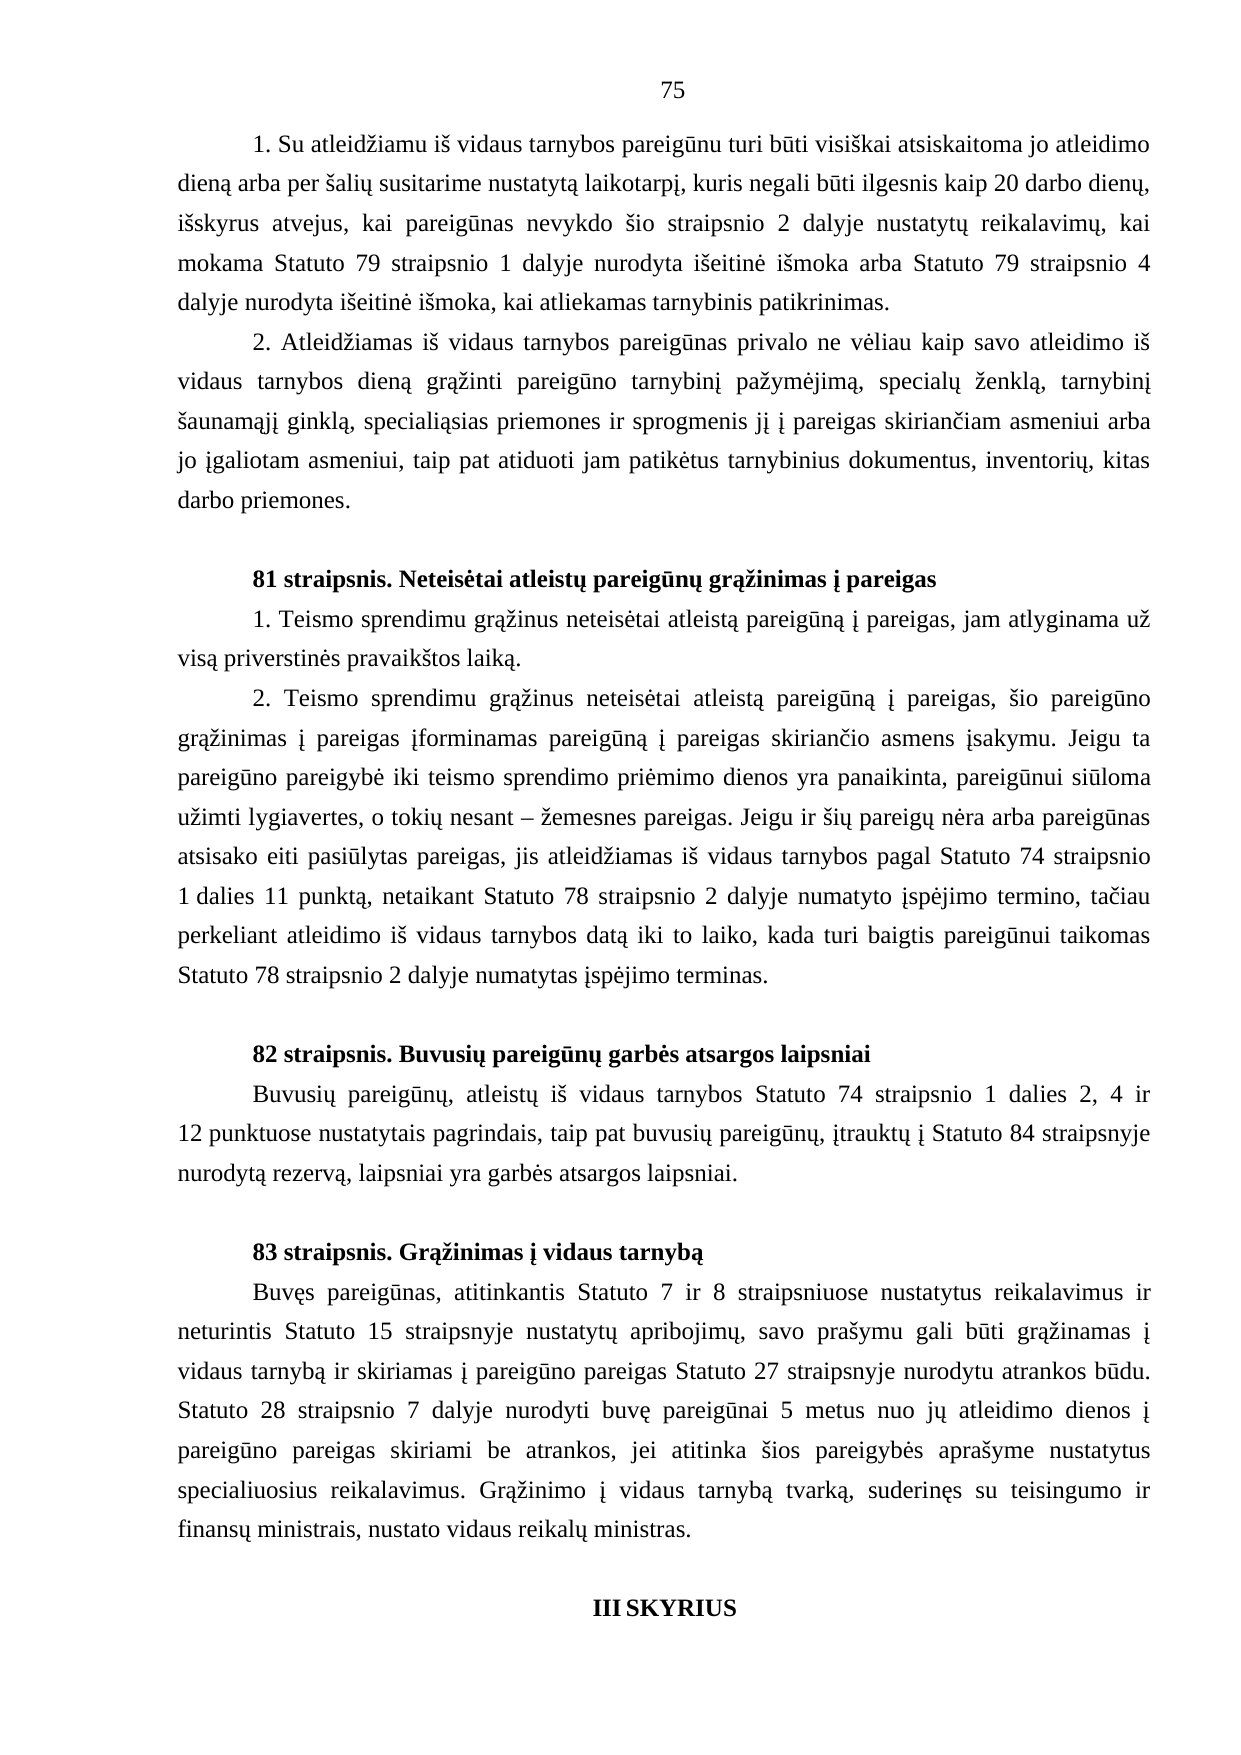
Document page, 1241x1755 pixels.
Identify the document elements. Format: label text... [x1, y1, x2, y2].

text 2. Teismo sprendimu grąžinus neteisėtai atleistą pareigūną į pareigas, šio pareigūno grąžinimas į pareigas įforminamas pareigūną į pareigas skiriančio asmens įsakymu. Jeigu ta pareigūno pareigybė iki teismo sprendimo priėmimo dienos yra panaikinta, pareigūnui siūloma užimti lygiavertes, o tokių nesant – žemesnes pareigas. Jeigu ir šių pareigų nėra arba pareigūnas atsisako eiti pasiūlytas pareigas, jis atleidžiamas iš vidaus tarnybos pagal Statuto 74 straipsnio 1 dalies 11 punktą, netaikant Statuto 78 straipsnio 2 dalyje numatyto įspėjimo termino, tačiau perkeliant atleidimo iš vidaus tarnybos datą iki to laiko, kada turi baigtis pareigūnui taikomas Statuto 78 straipsnio 2 dalyje numatytas įspėjimo terminas. [177, 672, 1152, 989]
text III SKYRIUS [177, 1583, 1152, 1622]
text 83 straipsnis. Grąžinimas į vidaus tarnybą [177, 1226, 1152, 1266]
text 82 straipsnis. Buvusių pareigūnų garbės atsargos laipsniai [177, 1028, 1152, 1068]
text 2. Atleidžiamas iš vidaus tarnybos pareigūnas privalo ne vėliau kaip savo atleidimo iš vidaus tarnybos dieną grąžinti pareigūno tarnybinį pažymėjimą, specialų ženklą, tarnybinį šaunamąjį ginklą, specialiąsias priemones ir sprogmenis jį į pareigas skiriančiam asmeniui arba jo įgaliotam asmeniui, taip pat atiduoti jam patikėtus tarnybinius dokumentus, inventorių, kitas darbo priemones. [177, 316, 1152, 514]
text Buvęs pareigūnas, atitinkantis Statuto 7 ir 8 straipsniuose nustatytus reikalavimus ir neturintis Statuto 15 straipsnyje nustatytų apribojimų, savo prašymu gali būti grąžinamas į vidaus tarnybą ir skiriamas į pareigūno pareigas Statuto 27 straipsnyje nurodytu atrankos būdu. Statuto 28 straipsnio 7 dalyje nurodyti buvę pareigūnai 5 metus nuo jų atleidimo dienos į pareigūno pareigas skiriami be atrankos, jei atitinka šios pareigybės aprašyme nustatytus specialiuosius reikalavimus. Grąžinimo į vidaus tarnybą tvarką, suderinęs su teisingumo ir finansų ministrais, nustato vidaus reikalų ministras. [177, 1266, 1152, 1543]
text Buvusių pareigūnų, atleistų iš vidaus tarnybos Statuto 74 straipsnio 1 dalies 2, 4 ir 12 punktuose nustatytais pagrindais, taip pat buvusių pareigūnų, įtrauktų į Statuto 84 straipsnyje nurodytą rezervą, laipsniai yra garbės atsargos laipsniai. [177, 1068, 1152, 1187]
text 81 straipsnis. Neteisėtai atleistų pareigūnų grąžinimas į pareigas [177, 553, 1152, 593]
text 1. Teismo sprendimu grąžinus neteisėtai atleistą pareigūną į pareigas, jam atlyginama už visą priverstinės pravaikštos laiką. [177, 593, 1152, 672]
text 1. Su atleidžiamu iš vidaus tarnybos pareigūnu turi būti visiškai atsiskaitoma jo atleidimo dieną arba per šalių susitarime nustatytą laikotarpį, kuris negali būti ilgesnis kaip 20 darbo dienų, išskyrus atvejus, kai pareigūnas nevykdo šio straipsnio 2 dalyje nustatytų reikalavimų, kai mokama Statuto 79 straipsnio 1 dalyje nurodyta išeitinė išmoka arba Statuto 79 straipsnio 4 dalyje nurodyta išeitinė išmoka, kai atliekamas tarnybinis patikrinimas. [177, 118, 1152, 316]
